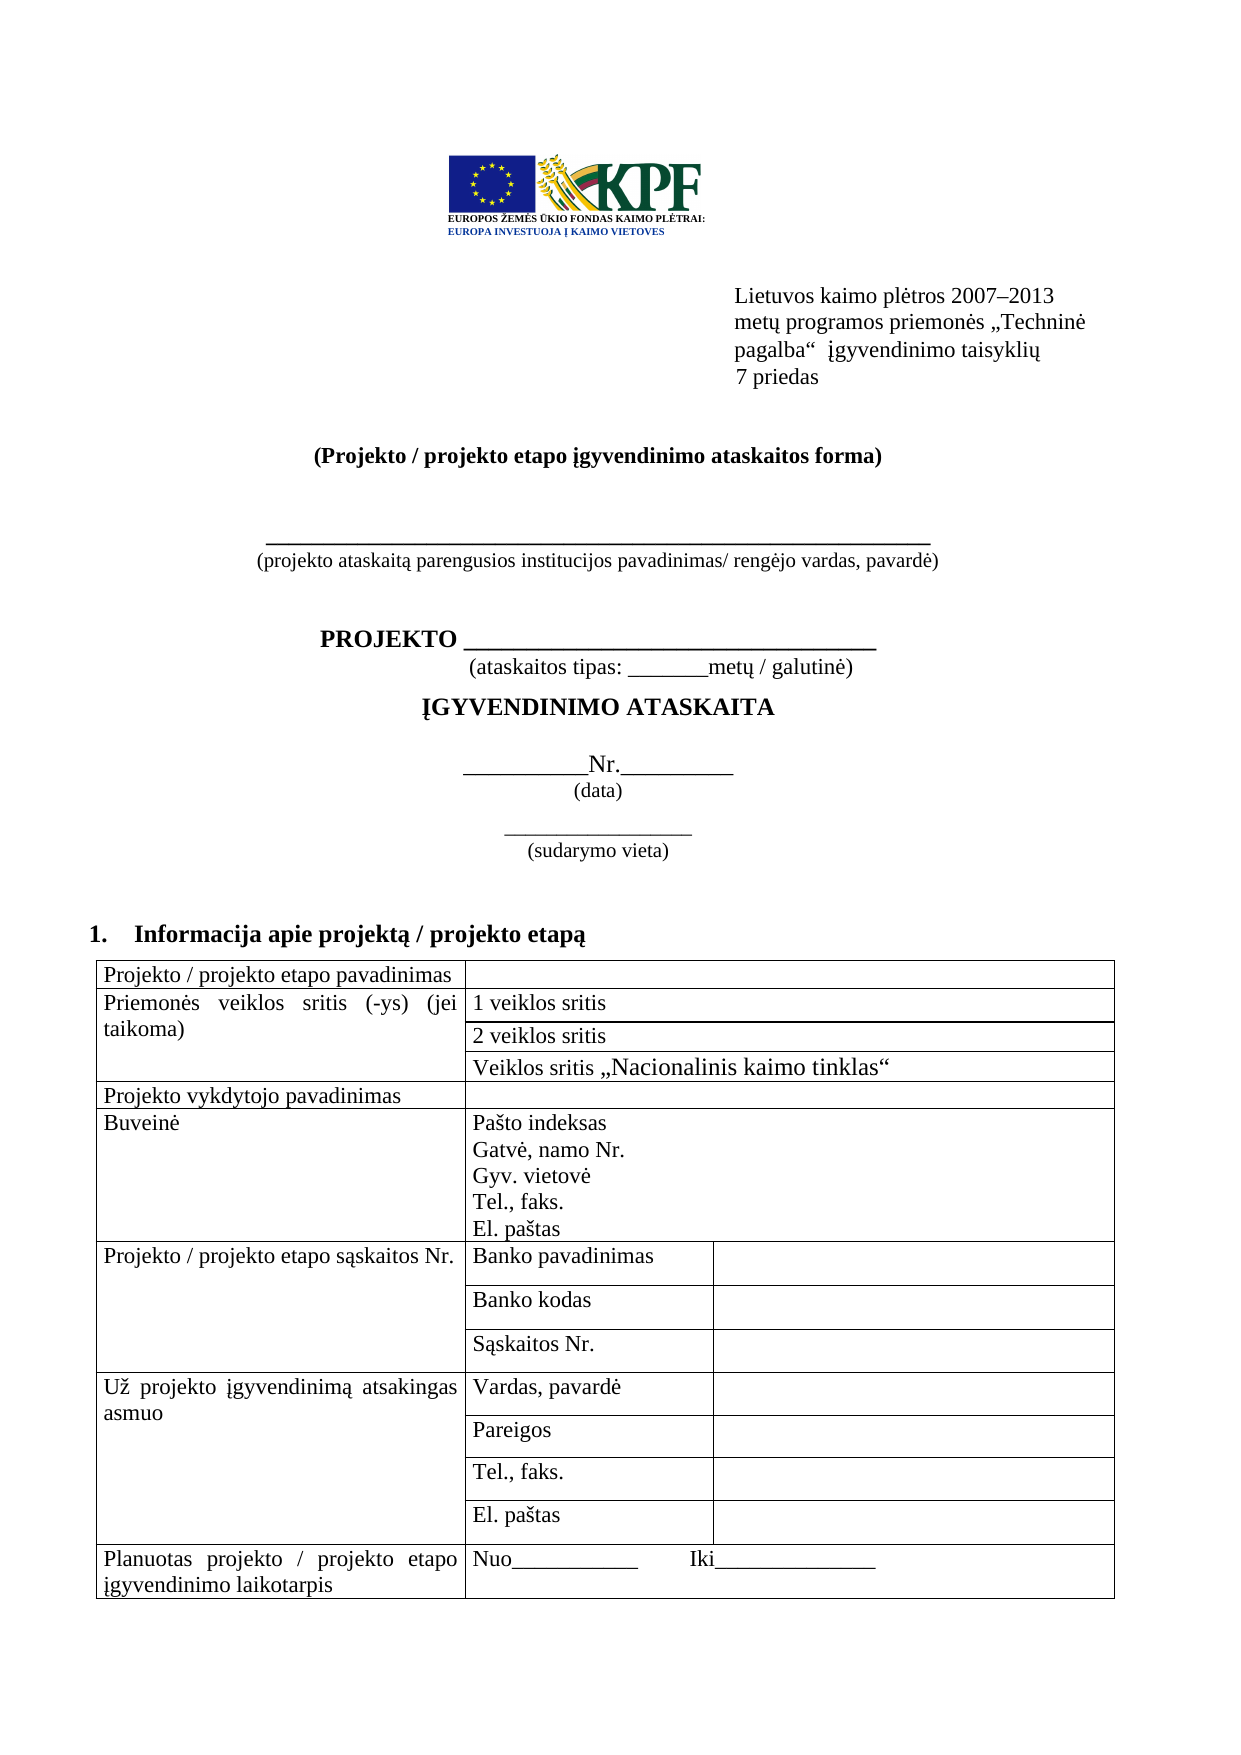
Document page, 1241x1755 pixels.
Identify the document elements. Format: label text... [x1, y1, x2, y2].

text __________________________________________________________ [59, 521, 1137, 548]
table_cell Veiklos sritis „Nacionalinis kaimo tinklas“ [466, 1052, 1114, 1081]
text EUROPA INVESTUOJA Į KAIMO VIETOVES [448, 225, 720, 237]
text (data) [59, 778, 1137, 802]
table_cell [714, 1416, 1114, 1457]
table_cell Projekto vykdytojo pavadinimas [97, 1082, 465, 1108]
table_cell [714, 1286, 1114, 1329]
text 1. Informacija apie projektą / projekto etapą [89, 919, 1137, 948]
text metų programos priemonės „Techninė [734, 308, 1137, 334]
table_cell Vardas, pavardė [466, 1373, 713, 1415]
table_cell [714, 1330, 1114, 1372]
text (sudarymo vieta) [59, 838, 1137, 862]
table_cell Tel., faks. [466, 1458, 713, 1500]
text __________Nr._________ [59, 749, 1137, 778]
text ĮGYVENDINIMO ATASKAITA [59, 692, 1137, 720]
table_cell Nuo___________ Iki______________ [466, 1545, 1114, 1598]
table_cell [714, 1458, 1114, 1500]
table_cell Planuotas projekto / projekto etapo įgyvendinimo laikotarpis [97, 1545, 465, 1598]
table_cell Priemonės veiklos sritis (-ys) (jei taikoma) [97, 989, 465, 1081]
text Lietuvos kaimo plėtros 2007–2013 [734, 282, 1137, 308]
table_cell Už projekto įgyvendinimą atsakingas asmuo [97, 1373, 465, 1544]
table_cell 2 veiklos sritis [466, 1023, 1114, 1051]
text (projekto ataskaitą parengusios institucijos pavadinimas/ rengėjo vardas, pavardė) [59, 548, 1137, 572]
text EUROPOS ŽEMĖS ŪKIO FONDAS KAIMO PLĖTRAI: [448, 213, 735, 225]
table_cell [714, 1373, 1114, 1415]
text 7 priedas [736, 363, 1137, 390]
table_cell 1 veiklos sritis [466, 989, 1114, 1021]
table_cell Pašto indeksas Gatvė, namo Nr. Gyv. vietovė Tel., faks. El. paštas [466, 1109, 1114, 1241]
table_cell Projekto / projekto etapo sąskaitos Nr. [97, 1242, 465, 1372]
table_cell El. paštas [466, 1501, 713, 1544]
table_cell [714, 1242, 1114, 1285]
text PROJEKTO _________________________________ [59, 624, 1137, 653]
table_header Projekto / projekto etapo pavadinimas [97, 961, 465, 988]
table_header [466, 961, 1114, 988]
text pagalba“ įgyvendinimo taisyklių [734, 334, 1137, 363]
text __________________ [59, 814, 1137, 838]
table_cell Buveinė [97, 1109, 465, 1241]
table_cell Sąskaitos Nr. [466, 1330, 713, 1372]
table_cell Banko pavadinimas [466, 1242, 713, 1285]
table_cell Pareigos [466, 1416, 713, 1457]
table_cell [714, 1501, 1114, 1544]
table_cell [466, 1082, 1114, 1108]
text (Projekto / projekto etapo įgyvendinimo ataskaitos forma) [59, 442, 1137, 469]
text (ataskaitos tipas: _______metų / galutinė) [59, 653, 1137, 680]
table_cell Banko kodas [466, 1286, 713, 1329]
